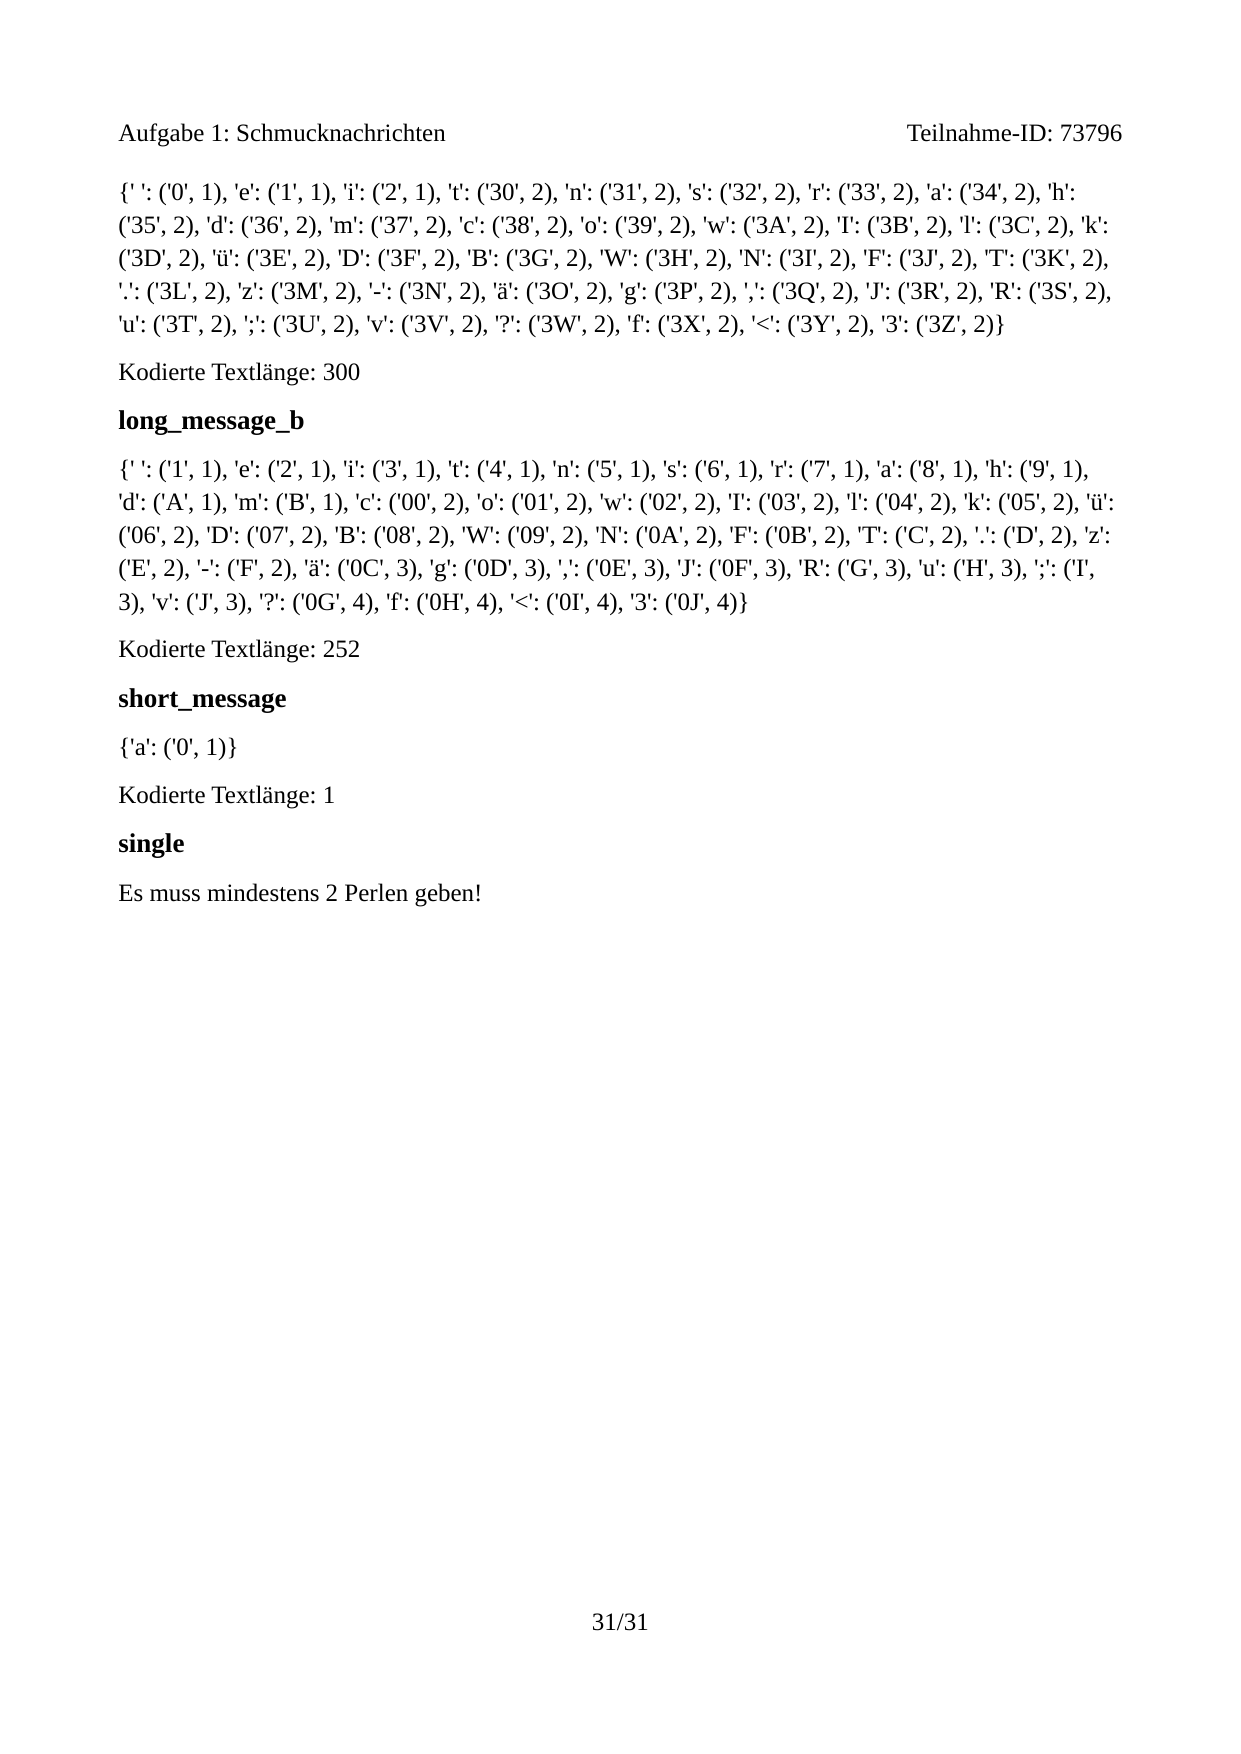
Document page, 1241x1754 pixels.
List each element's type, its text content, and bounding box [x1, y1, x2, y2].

text Kodierte Textlänge: 1 [118, 780, 1122, 808]
text Kodierte Textlänge: 300 [118, 357, 1122, 385]
text {' ': ('1', 1), 'e': ('2', 1), 'i': ('3', 1), 't': ('4', 1), 'n': ('5', 1), 's': ('6', 1), 'r': ('7', 1), 'a': ('8', 1), 'h': ('9', 1), 'd': ('A', 1), 'm': ('B', 1), 'c': ('00', 2), 'o': ('01', 2), 'w': ('02', 2), 'I': ('03', 2), 'l': ('04', 2), 'k': ('05', 2), 'ü': ('06', 2), 'D': ('07', 2), 'B': ('08', 2), 'W': ('09', 2), 'N': ('0A', 2), 'F': ('0B', 2), 'T': ('C', 2), '.': ('D', 2), 'z': ('E', 2), '-': ('F', 2), 'ä': ('0C', 3), 'g': ('0D', 3), ',': ('0E', 3), 'J': ('0F', 3), 'R': ('G', 3), 'u': ('H', 3), ';': ('I', 3), 'v': ('J', 3), '?': ('0G', 4), 'f': ('0H', 4), '<': ('0I', 4), '3': ('0J', 4)} [118, 454, 1122, 615]
text Es muss mindestens 2 Perlen geben! [118, 878, 1122, 906]
text Kodierte Textlänge: 252 [118, 634, 1122, 663]
text single [118, 827, 1122, 858]
text {'a': ('0', 1)} [118, 732, 1122, 761]
text long_message_b [118, 404, 1122, 435]
text {' ': ('0', 1), 'e': ('1', 1), 'i': ('2', 1), 't': ('30', 2), 'n': ('31', 2), 's': ('32', 2), 'r': ('33', 2), 'a': ('34', 2), 'h': ('35', 2), 'd': ('36', 2), 'm': ('37', 2), 'c': ('38', 2), 'o': ('39', 2), 'w': ('3A', 2), 'I': ('3B', 2), 'l': ('3C', 2), 'k': ('3D', 2), 'ü': ('3E', 2), 'D': ('3F', 2), 'B': ('3G', 2), 'W': ('3H', 2), 'N': ('3I', 2), 'F': ('3J', 2), 'T': ('3K', 2), '.': ('3L', 2), 'z': ('3M', 2), '-': ('3N', 2), 'ä': ('3O', 2), 'g': ('3P', 2), ',': ('3Q', 2), 'J': ('3R', 2), 'R': ('3S', 2), 'u': ('3T', 2), ';': ('3U', 2), 'v': ('3V', 2), '?': ('3W', 2), 'f': ('3X', 2), '<': ('3Y', 2), '3': ('3Z', 2)} [118, 177, 1122, 338]
text short_message [118, 682, 1122, 713]
